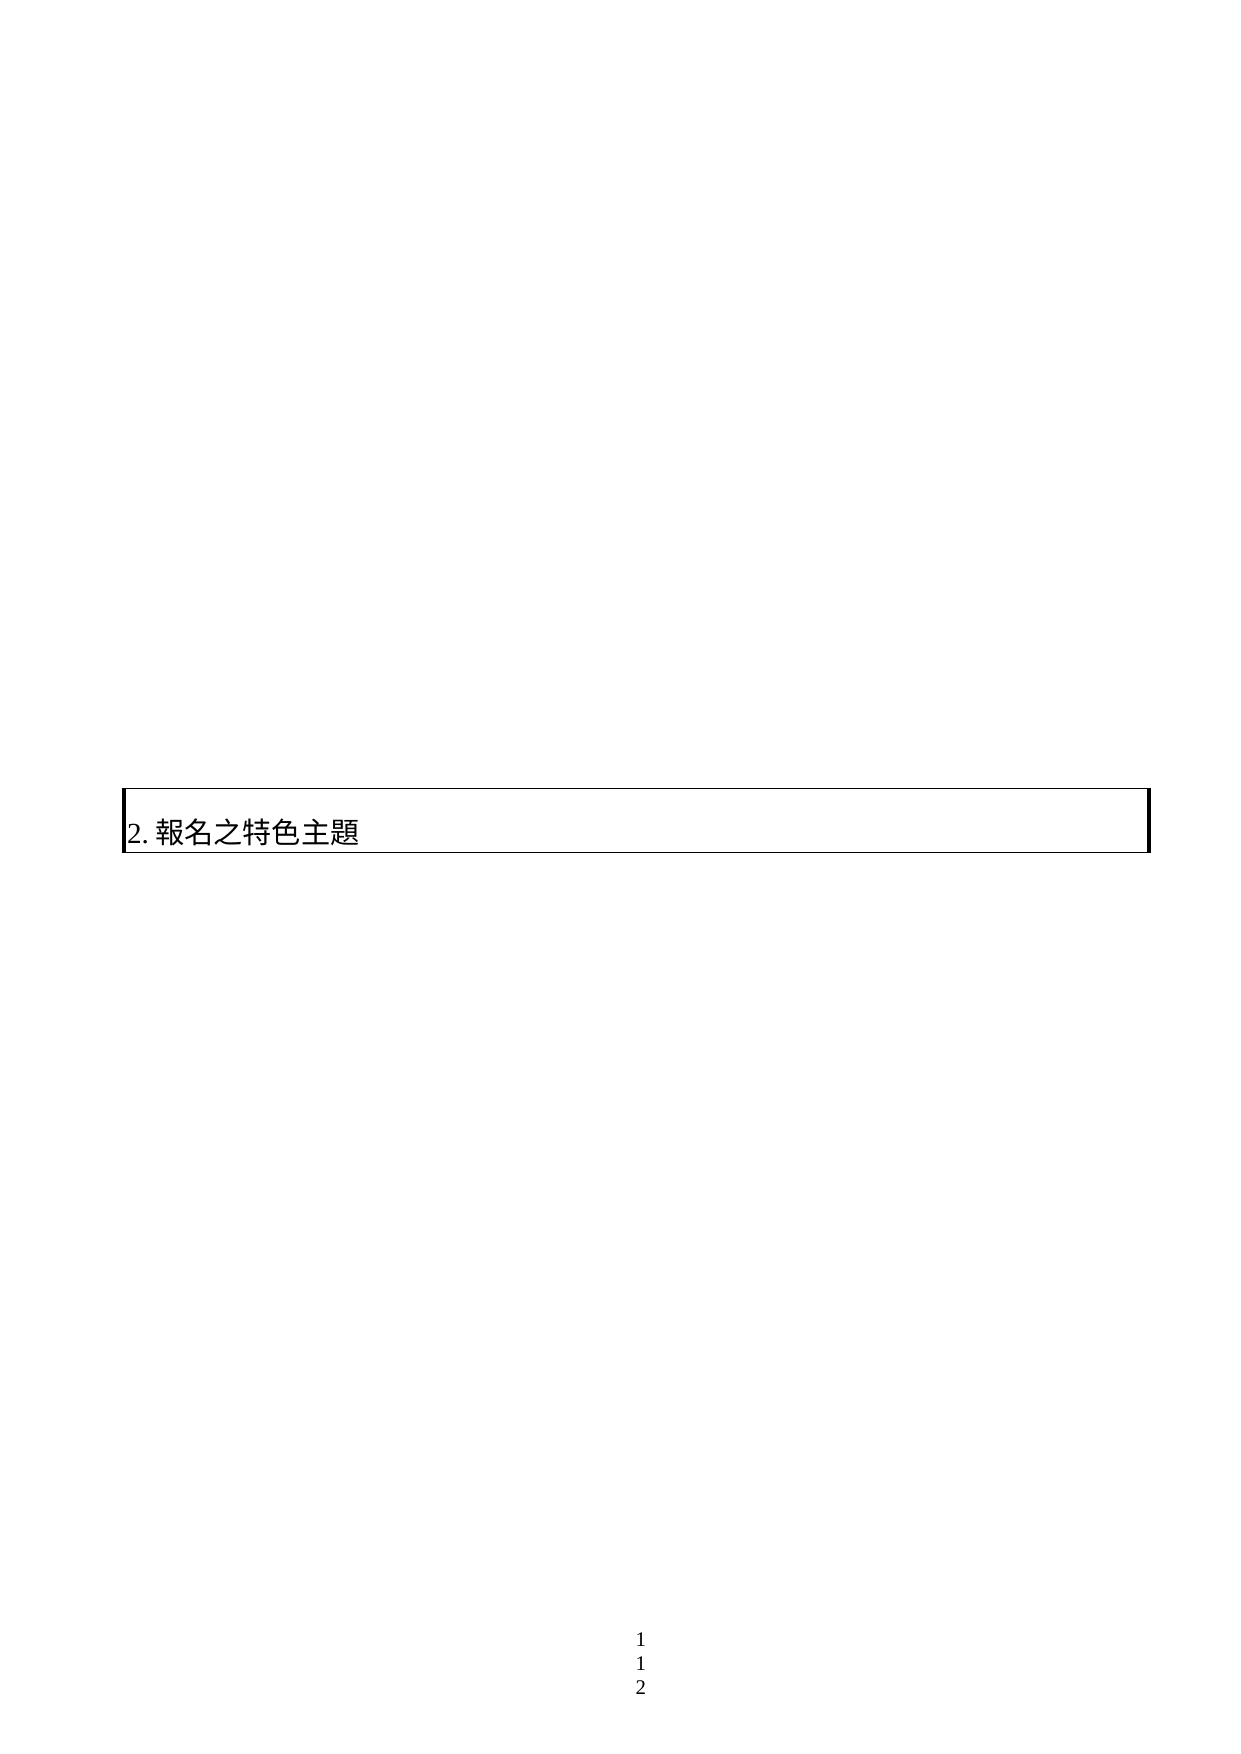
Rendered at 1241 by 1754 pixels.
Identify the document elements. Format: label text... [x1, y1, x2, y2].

table_cell 2. 報名之特色主題 [126, 789, 1147, 852]
